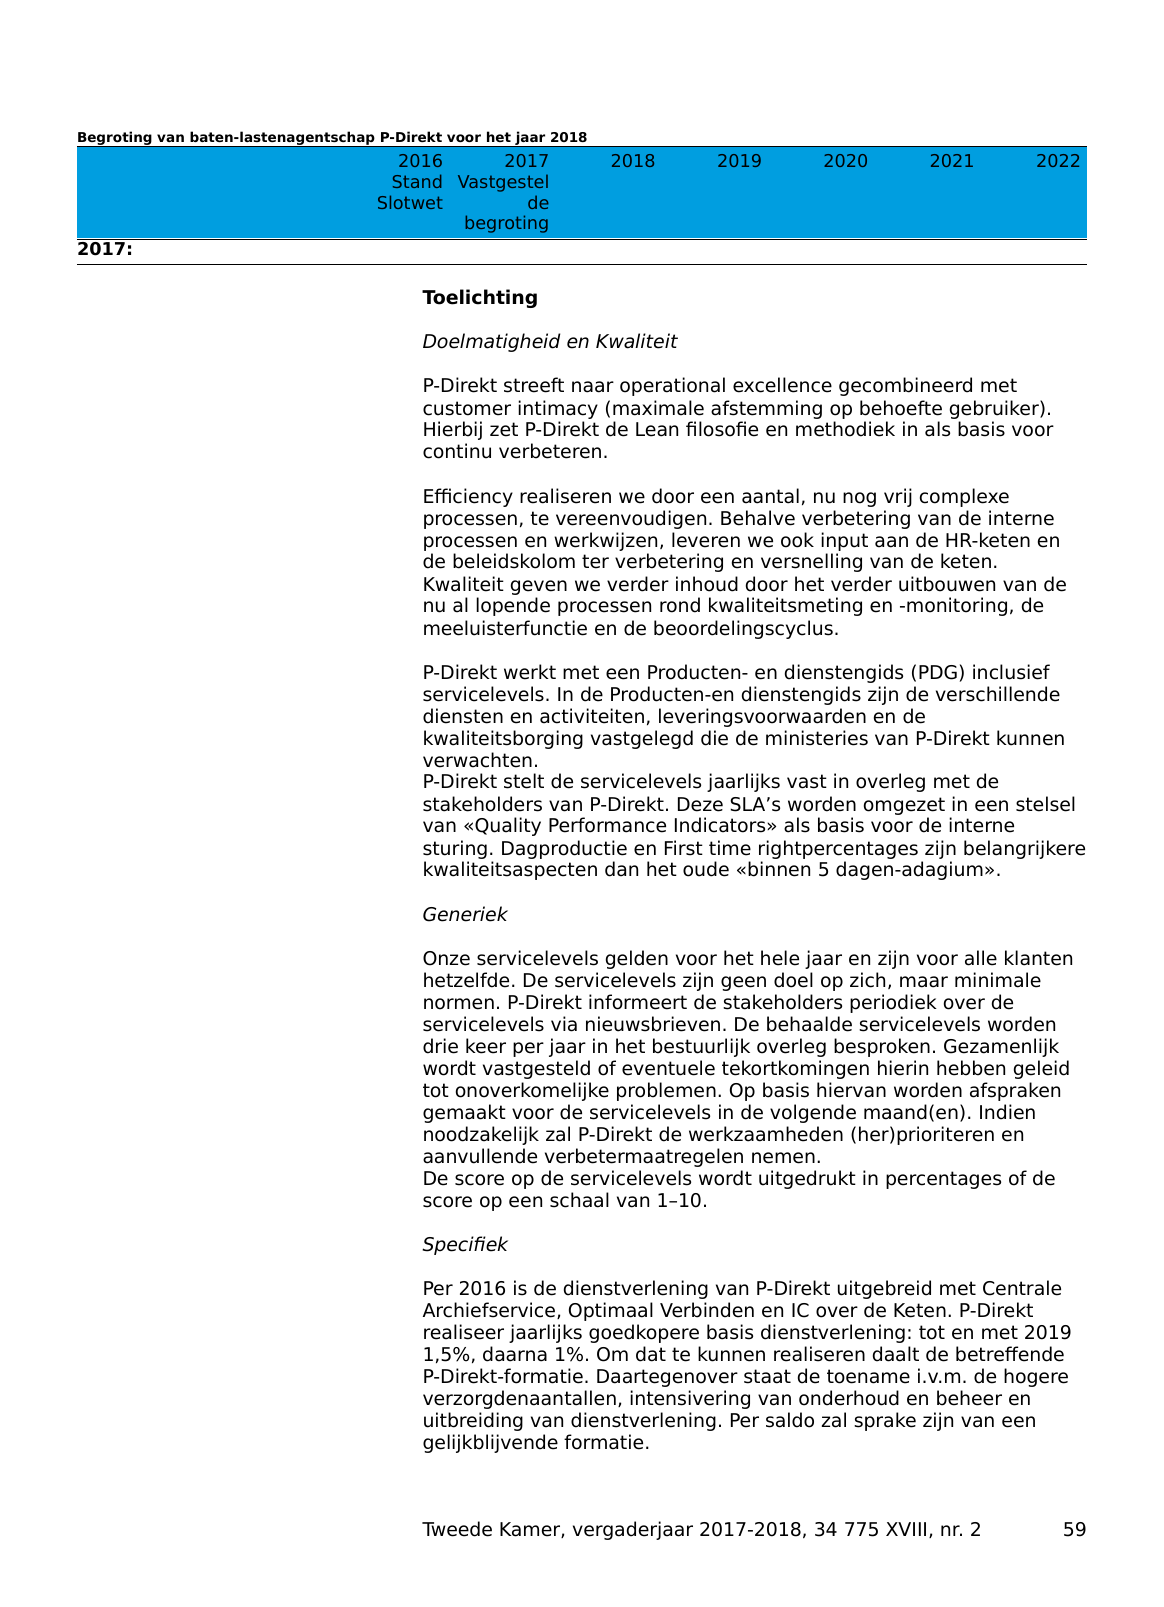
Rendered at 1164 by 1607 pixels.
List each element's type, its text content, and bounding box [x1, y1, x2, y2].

table_cell 2020 [768, 147, 874, 238]
table_cell 2019 [661, 147, 768, 238]
table_cell 2016 Stand Slotwet [343, 147, 449, 238]
table_cell [980, 240, 1087, 264]
subtitle Doelmatigheid en Kwaliteit [422, 331, 1087, 353]
table_cell 2017 Vastgestelde begroting [449, 147, 555, 238]
table_cell 2017: [77, 240, 342, 264]
text Onze servicelevels gelden voor het hele jaar en zijn voor alle klanten hetzelfde. De servicelevels zijn geen doel op zich, maar minimale normen. P-Direkt informeert de stakeholders periodiek over de servicelevels via nieuwsbrieven. De behaalde servicelevels worden drie keer per jaar in het bestuurlijk overleg besproken. Gezamenlijk wordt vastgesteld of eventuele tekortkomingen hierin hebben geleid tot onoverkomelijke problemen. Op basis hiervan worden afspraken gemaakt voor de servicelevels in de volgende maand(en). Indien noodzakelijk zal P-Direkt de werkzaamheden (her)prioriteren en aanvullende verbetermaatregelen nemen. [422, 948, 1087, 1167]
subtitle Toelichting [422, 287, 1087, 309]
text Efficiency realiseren we door een aantal, nu nog vrij complexe processen, te vereenvoudigen. Behalve verbetering van de interne processen en werkwijzen, leveren we ook input aan de HR-keten en de beleidskolom ter verbetering en versnelling van de keten. [422, 486, 1087, 573]
table_header Begroting van baten-lastenagentschap P-Direkt voor het jaar 2018 [77, 130, 1087, 146]
text Kwaliteit geven we verder inhoud door het verder uitbouwen van de nu al lopende processen rond kwaliteitsmeting en -monitoring, de meeluisterfunctie en de beoordelingscyclus. [422, 573, 1087, 639]
table_cell [555, 240, 661, 264]
table_cell [874, 240, 980, 264]
table_cell 2022 [980, 147, 1087, 238]
text P-Direkt werkt met een Producten- en dienstengids (PDG) inclusief servicelevels. In de Producten-en dienstengids zijn de verschillende diensten en activiteiten, leveringsvoorwaarden en de kwaliteitsborging vastgelegd die de ministeries van P-Direkt kunnen verwachten. [422, 662, 1087, 771]
table_cell 2021 [874, 147, 980, 238]
table_cell [661, 240, 768, 264]
text P-Direkt stelt de servicelevels jaarlijks vast in overleg met de stakeholders van P-Direkt. Deze SLA’s worden omgezet in een stelsel van «Quality Performance Indicators» als basis voor de interne sturing. Dagproductie en First time rightpercentages zijn belangrijkere kwaliteitsaspecten dan het oude «binnen 5 dagen-adagium». [422, 771, 1087, 881]
text Per 2016 is de dienstverlening van P-Direkt uitgebreid met Centrale Archiefservice, Optimaal Verbinden en IC over de Keten. P-Direkt realiseer jaarlijks goedkopere basis dienstverlening: tot en met 2019 1,5%, daarna 1%. Om dat te kunnen realiseren daalt de betreffende P-Direkt-formatie. Daartegenover staat de toename i.v.m. de hogere verzorgdenaantallen, intensivering van onderhoud en beheer en uitbreiding van dienstverlening. Per saldo zal sprake zijn van een gelijkblijvende formatie. [422, 1278, 1087, 1454]
table_cell [768, 240, 874, 264]
text De score op de servicelevels wordt uitgedrukt in percentages of de score op een schaal van 1–10. [422, 1167, 1087, 1211]
subtitle Specifiek [422, 1234, 1087, 1256]
table_cell 2018 [555, 147, 661, 238]
table_cell [343, 240, 449, 264]
text P-Direkt streeft naar operational excellence gecombineerd met customer intimacy (maximale afstemming op behoefte gebruiker). Hierbij zet P-Direkt de Lean filosofie en methodiek in als basis voor continu verbeteren. [422, 375, 1087, 463]
table_cell [77, 147, 342, 238]
table_cell [449, 240, 555, 264]
subtitle Generiek [422, 903, 1087, 926]
